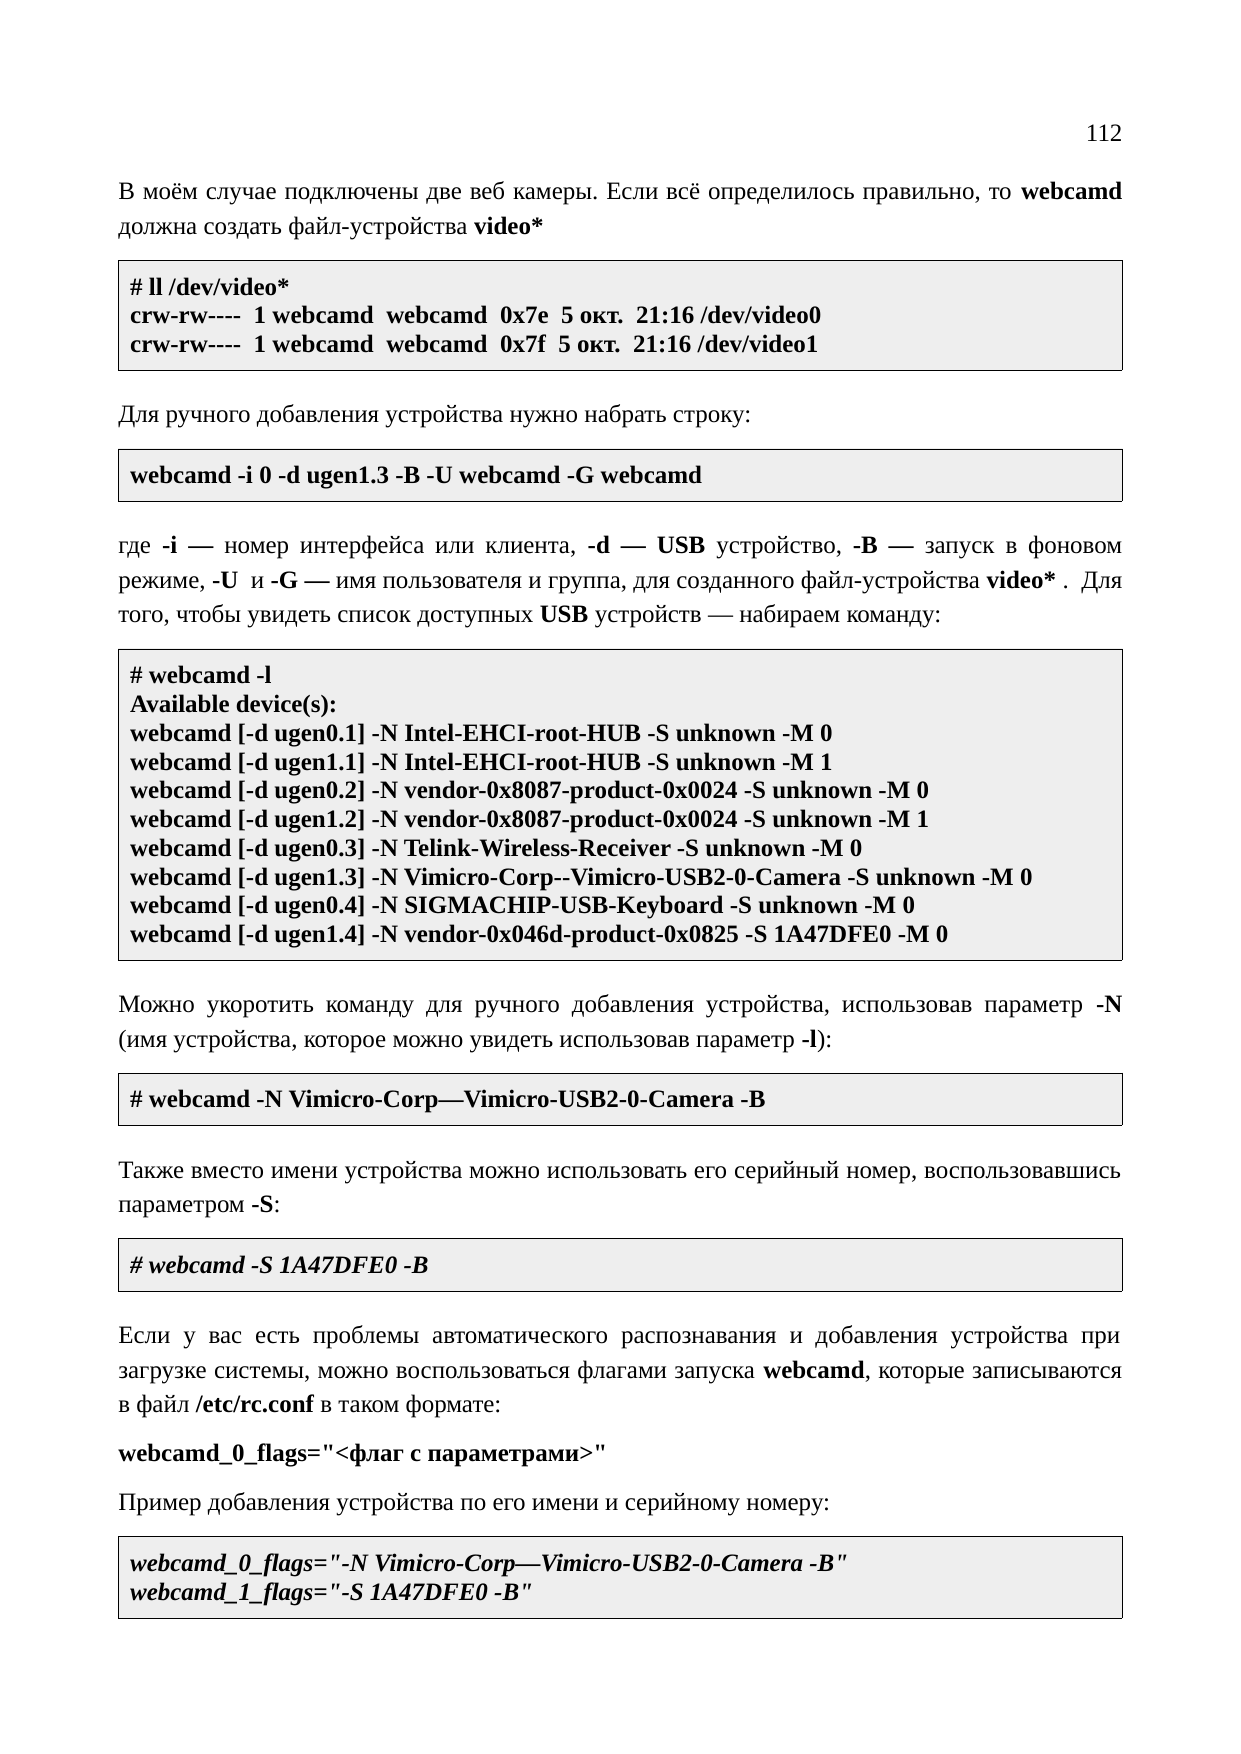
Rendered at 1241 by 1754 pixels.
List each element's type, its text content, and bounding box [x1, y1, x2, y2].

text webcamd [-d ugen0.3] -N Telink-Wireless-Receiver -S unknown -M 0 [119, 821, 1122, 850]
text webcamd_0_flags="<флаг с параметрами>" [118, 1438, 1122, 1467]
text webcamd_1_flags="-S 1A47DFE0 -B" [119, 1565, 1122, 1618]
text В моём случае подключены две веб камеры. Если всё определилось правильно, то webcamd должна создать файл-устройства video* [118, 176, 1122, 239]
text crw-rw---- 1 webcamd webcamd 0x7f 5 окт. 21:16 /dev/video1 [119, 317, 1122, 370]
text # webcamd -S 1A47DFE0 -B [119, 1239, 1122, 1291]
text webcamd [-d ugen1.4] -N vendor-0x046d-product-0x0825 -S 1A47DFE0 -M 0 [119, 907, 1122, 960]
text Для ручного добавления устройства нужно набрать строку: [118, 399, 1122, 428]
text Available device(s): [119, 677, 1122, 706]
text # ll /dev/video* [119, 261, 1122, 289]
text Если у вас есть проблемы автоматического распознавания и добавления устройства при загрузке системы, можно воспользоваться флагами запуска webcamd, которые записываются в файл /etc/rc.conf в таком формате: [118, 1320, 1122, 1418]
text webcamd [-d ugen0.1] -N Intel-EHCI-root-HUB -S unknown -M 0 [119, 706, 1122, 735]
text webcamd [-d ugen1.3] -N Vimicro-Corp--Vimicro-USB2-0-Camera -S unknown -M 0 [119, 850, 1122, 878]
text Можно укоротить команду для ручного добавления устройства, использовав параметр -N (имя устройства, которое можно увидеть использовав параметр -l): [118, 989, 1122, 1052]
text Также вместо имени устройства можно использовать его серийный номер, воспользовавшись параметром -S: [118, 1155, 1122, 1218]
text где -i — номер интерфейса или клиента, -d — USB устройство, -B — запуск в фоновом режиме, -U и -G — имя пользователя и группа, для созданного файл-устройства video* . Для того, чтобы увидеть список доступных USB устройств — набираем команду: [118, 530, 1122, 628]
text webcamd [-d ugen0.4] -N SIGMACHIP-USB-Keyboard -S unknown -M 0 [119, 878, 1122, 907]
text # webcamd -l [119, 650, 1122, 677]
text crw-rw---- 1 webcamd webcamd 0x7e 5 окт. 21:16 /dev/video0 [119, 289, 1122, 317]
text # webcamd -N Vimicro-Corp—Vimicro-USB2-0-Camera -B [119, 1074, 1122, 1125]
text webcamd [-d ugen0.2] -N vendor-0x8087-product-0x0024 -S unknown -M 0 [119, 763, 1122, 792]
text webcamd_0_flags="-N Vimicro-Corp—Vimicro-USB2-0-Camera -B" [119, 1537, 1122, 1565]
text webcamd -i 0 -d ugen1.3 -B -U webcamd -G webcamd [119, 450, 1122, 501]
text Пример добавления устройства по его имени и серийному номеру: [118, 1487, 1122, 1516]
text webcamd [-d ugen1.2] -N vendor-0x8087-product-0x0024 -S unknown -M 1 [119, 792, 1122, 821]
text webcamd [-d ugen1.1] -N Intel-EHCI-root-HUB -S unknown -M 1 [119, 735, 1122, 763]
